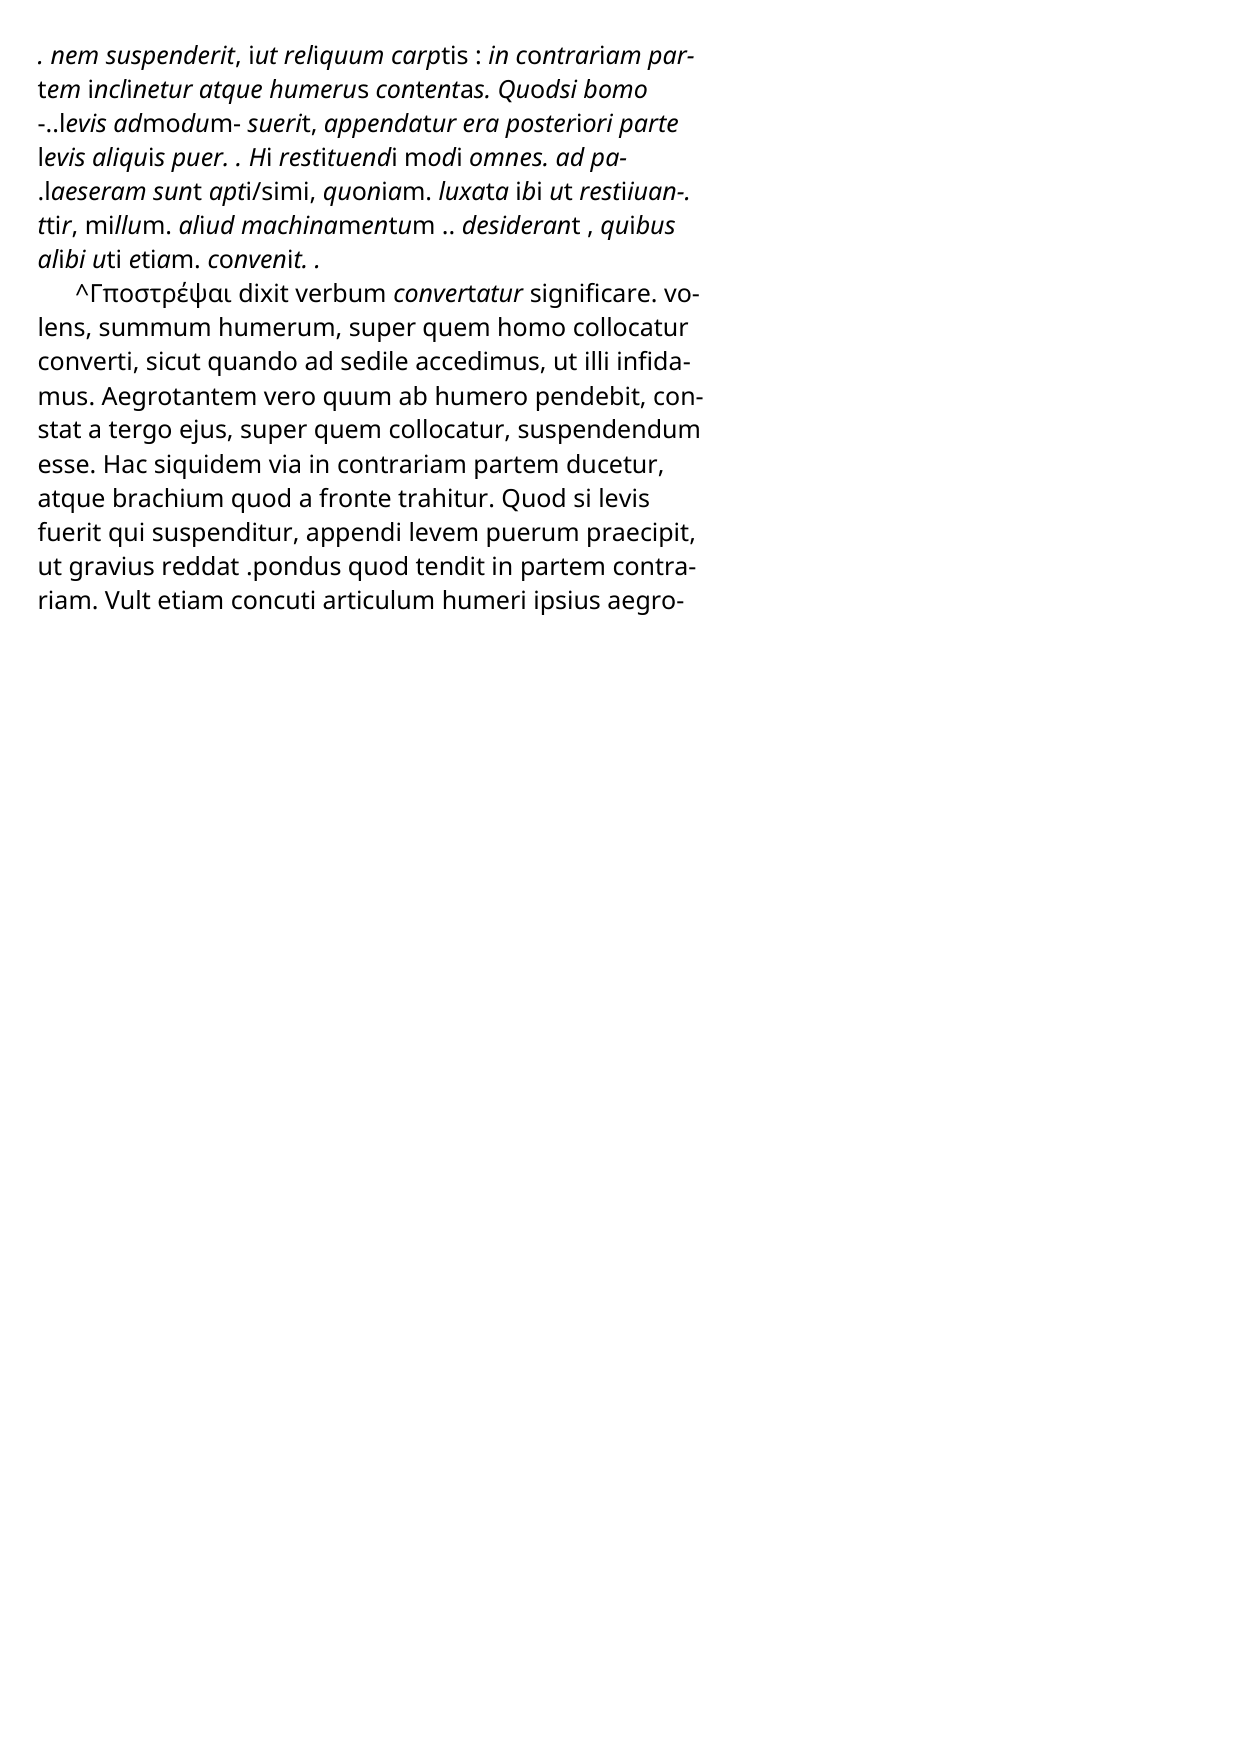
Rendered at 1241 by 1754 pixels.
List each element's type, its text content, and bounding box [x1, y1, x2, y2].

text . nem suspenderit, iut reliquum carptis : in contrariam par- tem inclinetur atque humerus contentas. Quodsi bomo -..levis admodum- suerit, appendatur era posteriori parte levis aliquis puer. . Hi restituendi modi omnes. ad pa- .laeseram sunt apti/simi, quoniam. luxata ibi ut restiiuan-. ttir, millum. aliud machinamentum .. desiderant , quibus alibi uti etiam. convenit. . [37, 37, 1203, 276]
text ^Γποστρέψαι dixit verbum convertatur significare. vo- lens, summum humerum, super quem homo collocatur converti, sicut quando ad sedile accedimus, ut illi infida- mus. Aegrotantem vero quum ab humero pendebit, con- stat a tergo ejus, super quem collocatur, suspendendum esse. Hac siquidem via in contrariam partem ducetur, atque brachium quod a fronte trahitur. Quod si levis fuerit qui suspenditur, appendi levem puerum praecipit, ut gravius reddat .pondus quod tendit in partem contra- riam. Vult etiam concuti articulum humeri ipsius aegro- [37, 276, 1203, 617]
